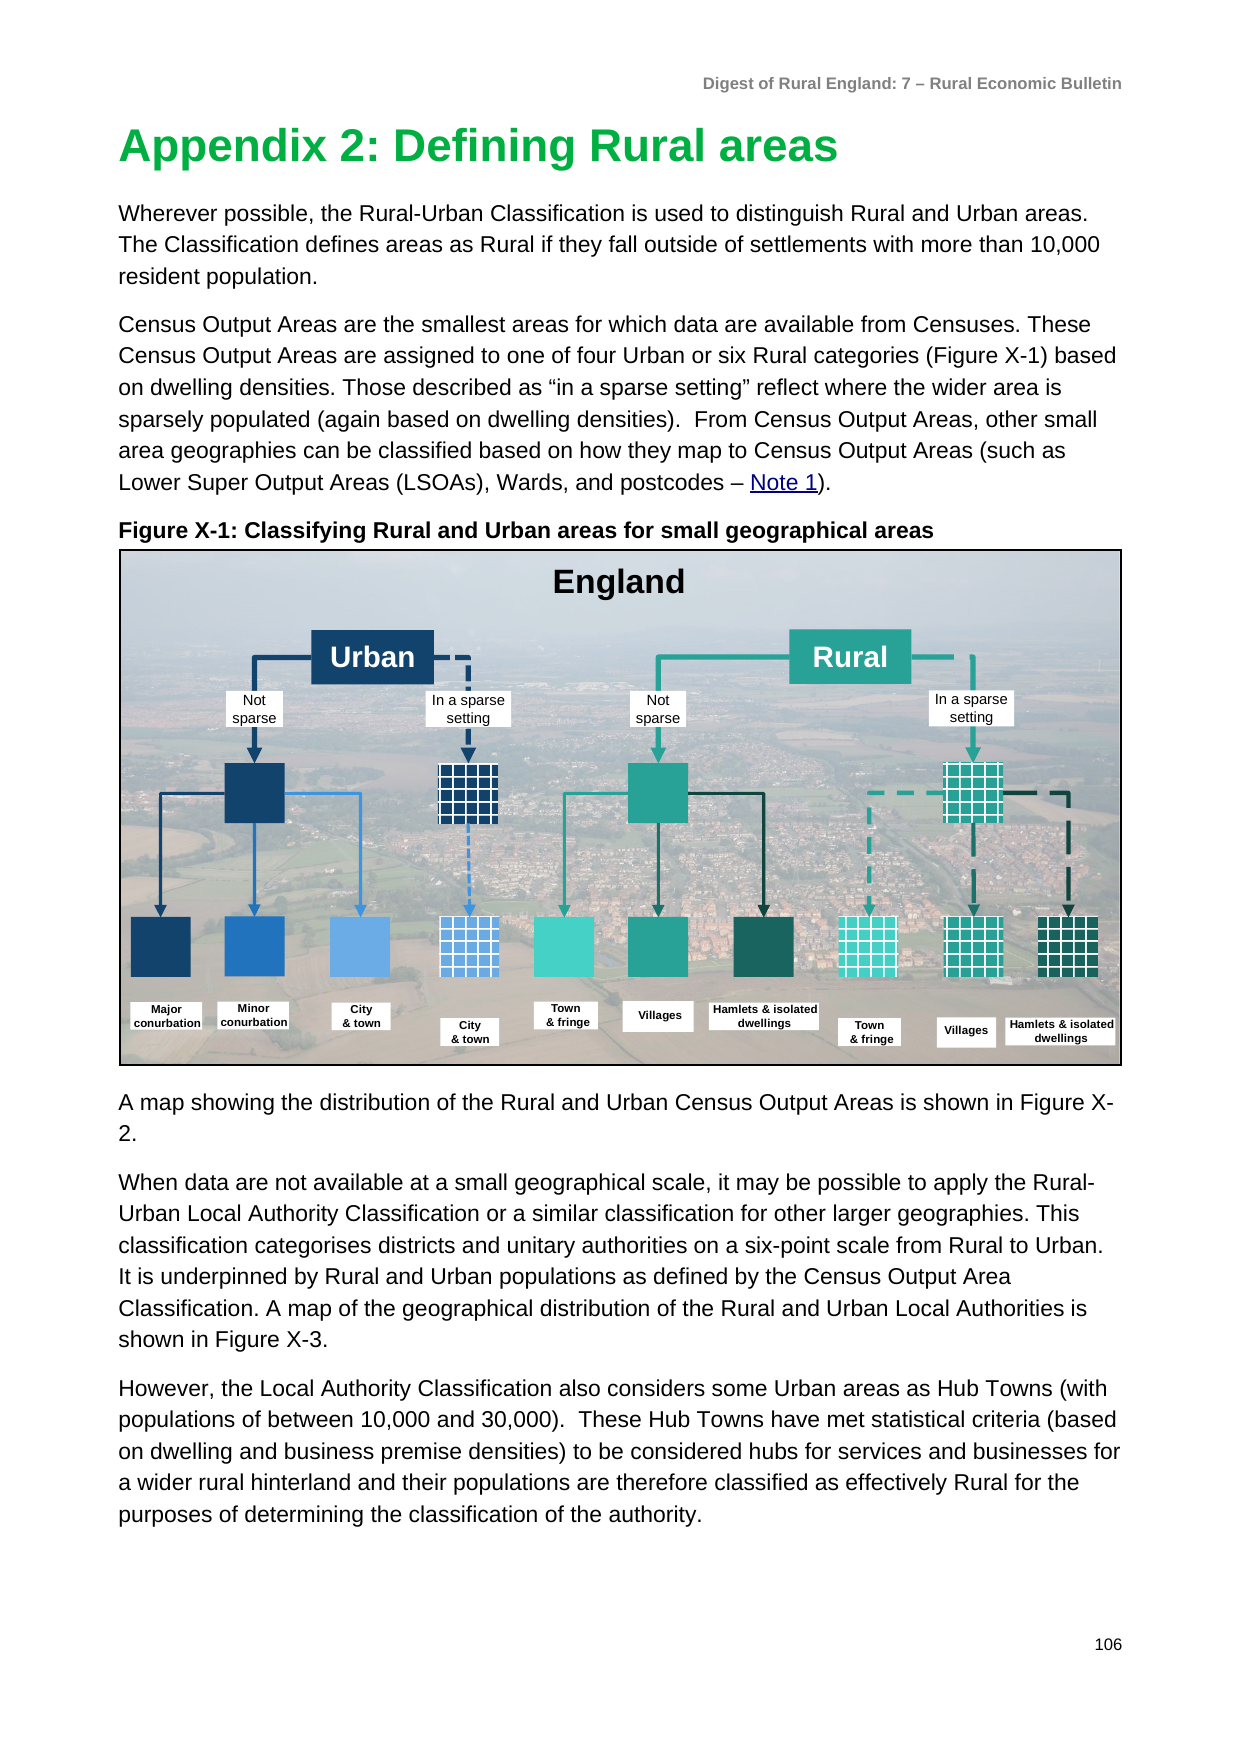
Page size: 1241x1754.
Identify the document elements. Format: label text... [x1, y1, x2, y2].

subtitle Appendix 2: Defining Rural areas [118, 118, 1122, 171]
text Census Output Areas are the smallest areas for which data are available from Censuses. These Census Output Areas are assigned to one of four Urban or six Rural categories (Figure X-1) based on dwelling densities. Those described as “in a sparse setting” reflect where the wider area is sparsely populated (again based on dwelling densities). From Census Output Areas, other small area geographies can be classified based on how they map to Census Output Areas (such as Lower Super Output Areas (LSOAs), Wards, and postcodes – Note 1). [118, 311, 1122, 495]
text When data are not available at a small geographical scale, it may be possible to apply the Rural-Urban Local Authority Classification or a similar classification for other larger geographies. This classification categorises districts and unitary authorities on a six-point scale from Rural to Urban. It is underpinned by Rural and Urban populations as defined by the Census Output Area Classification. A map of the geographical distribution of the Rural and Urban Local Authorities is shown in Figure X-3. [118, 1168, 1122, 1353]
text However, the Local Authority Classification also considers some Urban areas as Hub Towns (with populations of between 10,000 and 30,000). These Hub Towns have met statistical criteria (based on dwelling and business premise densities) to be considered hubs for services and businesses for a wider rural hinterland and their populations are therefore classified as effectively Rural for the purposes of determining the classification of the authority. [118, 1374, 1122, 1527]
text Figure X-1: Classifying Rural and Urban areas for small geographical areas [118, 517, 1122, 543]
text A map showing the distribution of the Rural and Urban Census Output Areas is shown in Figure X-2. [118, 1089, 1122, 1147]
text Wherever possible, the Rural-Urban Classification is used to distinguish Rural and Urban areas. The Classification defines areas as Rural if they fall outside of settlements with more than 10,000 resident population. [118, 199, 1122, 289]
